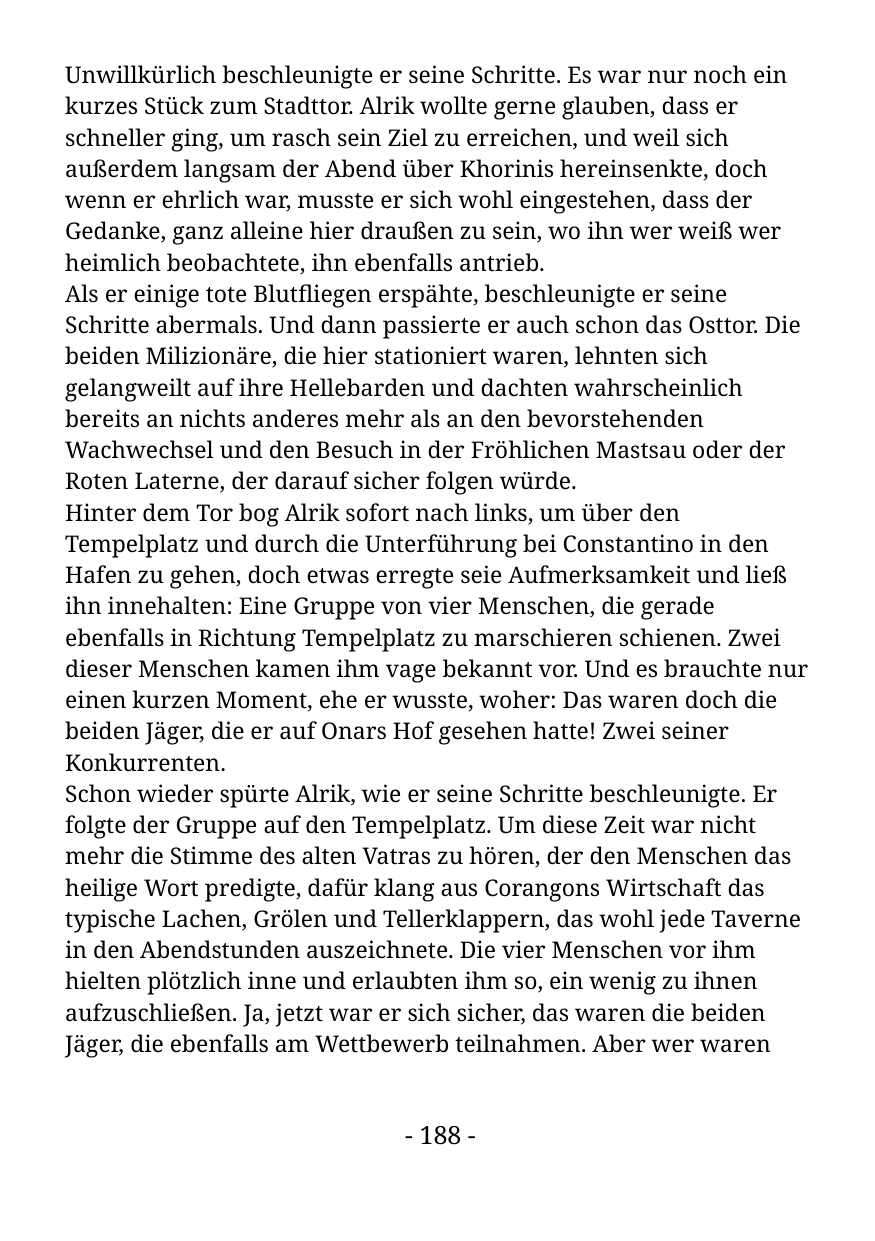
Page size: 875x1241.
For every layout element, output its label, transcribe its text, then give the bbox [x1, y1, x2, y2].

text Unwillkürlich beschleunigte er seine Schritte. Es war nur noch ein kurzes Stück zum Stadttor. Alrik wollte gerne glauben, dass er schneller ging, um rasch sein Ziel zu erreichen, und weil sich außerdem langsam der Abend über Khorinis hereinsenkte, doch wenn er ehrlich war, musste er sich wohl eingestehen, dass der Gedanke, ganz alleine hier draußen zu sein, wo ihn wer weiß wer heimlich beobachtete, ihn ebenfalls antrieb. Als er einige tote Blutfliegen erspähte, beschleunigte er seine Schritte abermals. Und dann passierte er auch schon das Osttor. Die beiden Milizionäre, die hier stationiert waren, lehnten sich gelangweilt auf ihre Hellebarden und dachten wahrscheinlich bereits an nichts anderes mehr als an den bevorstehenden Wachwechsel und den Besuch in der Fröhlichen Mastsau oder der Roten Laterne, der darauf sicher folgen würde. Hinter dem Tor bog Alrik sofort nach links, um über den Tempelplatz und durch die Unterführung bei Constantino in den Hafen zu gehen, doch etwas erregte seie Aufmerksamkeit und ließ ihn innehalten: Eine Gruppe von vier Menschen, die gerade ebenfalls in Richtung Tempelplatz zu marschieren schienen. Zwei dieser Menschen kamen ihm vage bekannt vor. Und es brauchte nur einen kurzen Moment, ehe er wusste, woher: Das waren doch die beiden Jäger, die er auf Onars Hof gesehen hatte! Zwei seiner Konkurrenten. Schon wieder spürte Alrik, wie er seine Schritte beschleunigte. Er folgte der Gruppe auf den Tempelplatz. Um diese Zeit war nicht mehr die Stimme des alten Vatras zu hören, der den Menschen das heilige Wort predigte, dafür klang aus Corangons Wirtschaft das typische Lachen, Grölen und Tellerklappern, das wohl jede Taverne in den Abendstunden auszeichnete. Die vier Menschen vor ihm hielten plötzlich inne und erlaubten ihm so, ein wenig zu ihnen aufzuschließen. Ja, jetzt war er sich sicher, das waren die beiden Jäger, die ebenfalls am Wettbewerb teilnahmen. Aber wer waren [65, 59, 809, 1059]
